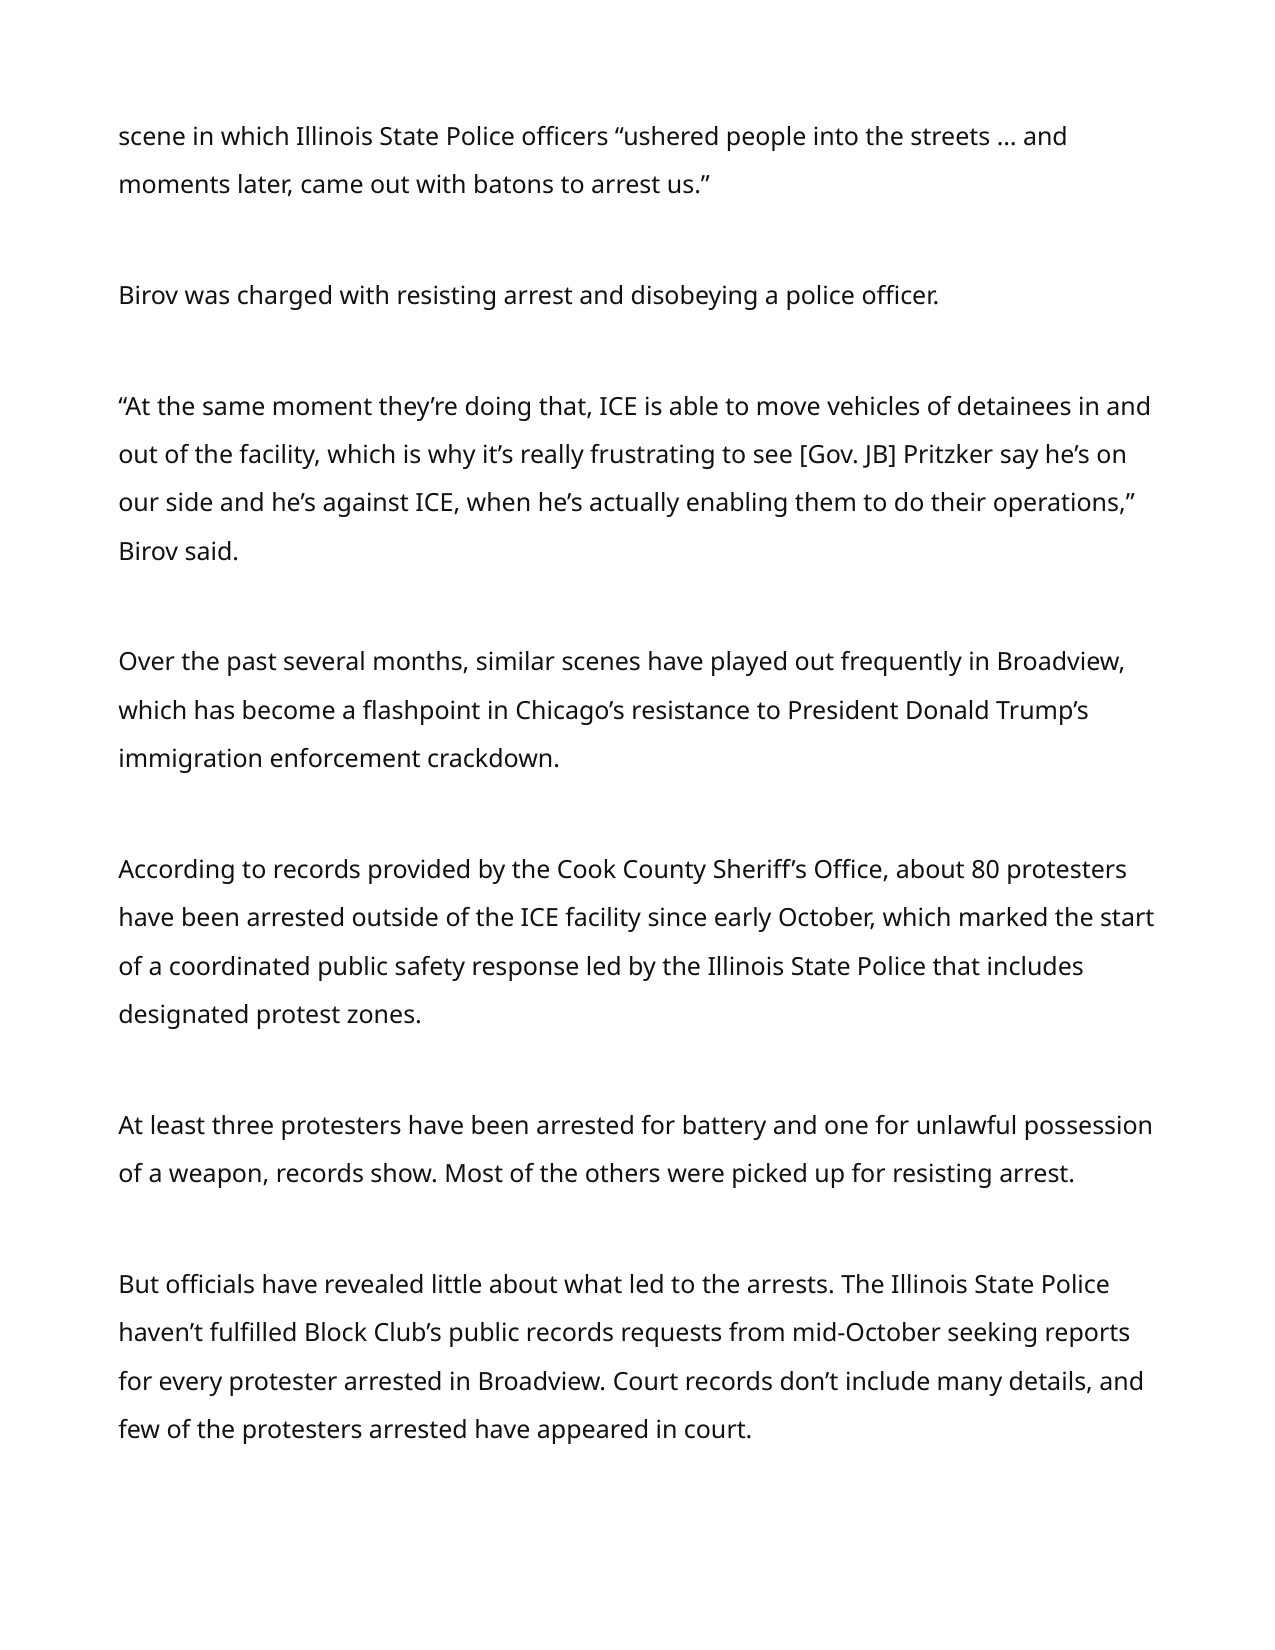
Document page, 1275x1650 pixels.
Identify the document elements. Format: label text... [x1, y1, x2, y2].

text Over the past several months, similar scenes have played out frequently in Broadview, which has become a flashpoint in Chicago’s resistance to President Donald Trump’s immigration enforcement crackdown. [118, 644, 1157, 775]
text According to records provided by the Cook County Sheriff’s Office, about 80 protesters have been arrested outside of the ICE facility since early October, which marked the start of a coordinated public safety response led by the Illinois State Police that includes designated protest zones. [118, 851, 1157, 1031]
text At least three protesters have been arrested for battery and one for unlawful possession of a weapon, records show. Most of the others were picked up for resisting arrest. [118, 1107, 1157, 1190]
text Birov was charged with resisting arrest and disobeying a police officer. [118, 277, 1157, 311]
text “At the same moment they’re doing that, ICE is able to move vehicles of detainees in and out of the facility, which is why it’s really frustrating to see [Gov. JB] Pritzker say he’s on our side and he’s against ICE, when he’s actually enabling them to do their operations,” Birov said. [118, 388, 1157, 567]
text But officials have revealed little about what led to the arrests. The Illinois State Police haven’t fulfilled Block Club’s public records requests from mid-October seeking reports for every protester arrested in Broadview. Court records don’t include many details, and few of the protesters arrested have appeared in court. [118, 1266, 1157, 1446]
text scene in which Illinois State Police officers “ushered people into the streets … and moments later, came out with batons to arrest us.” [118, 118, 1157, 201]
